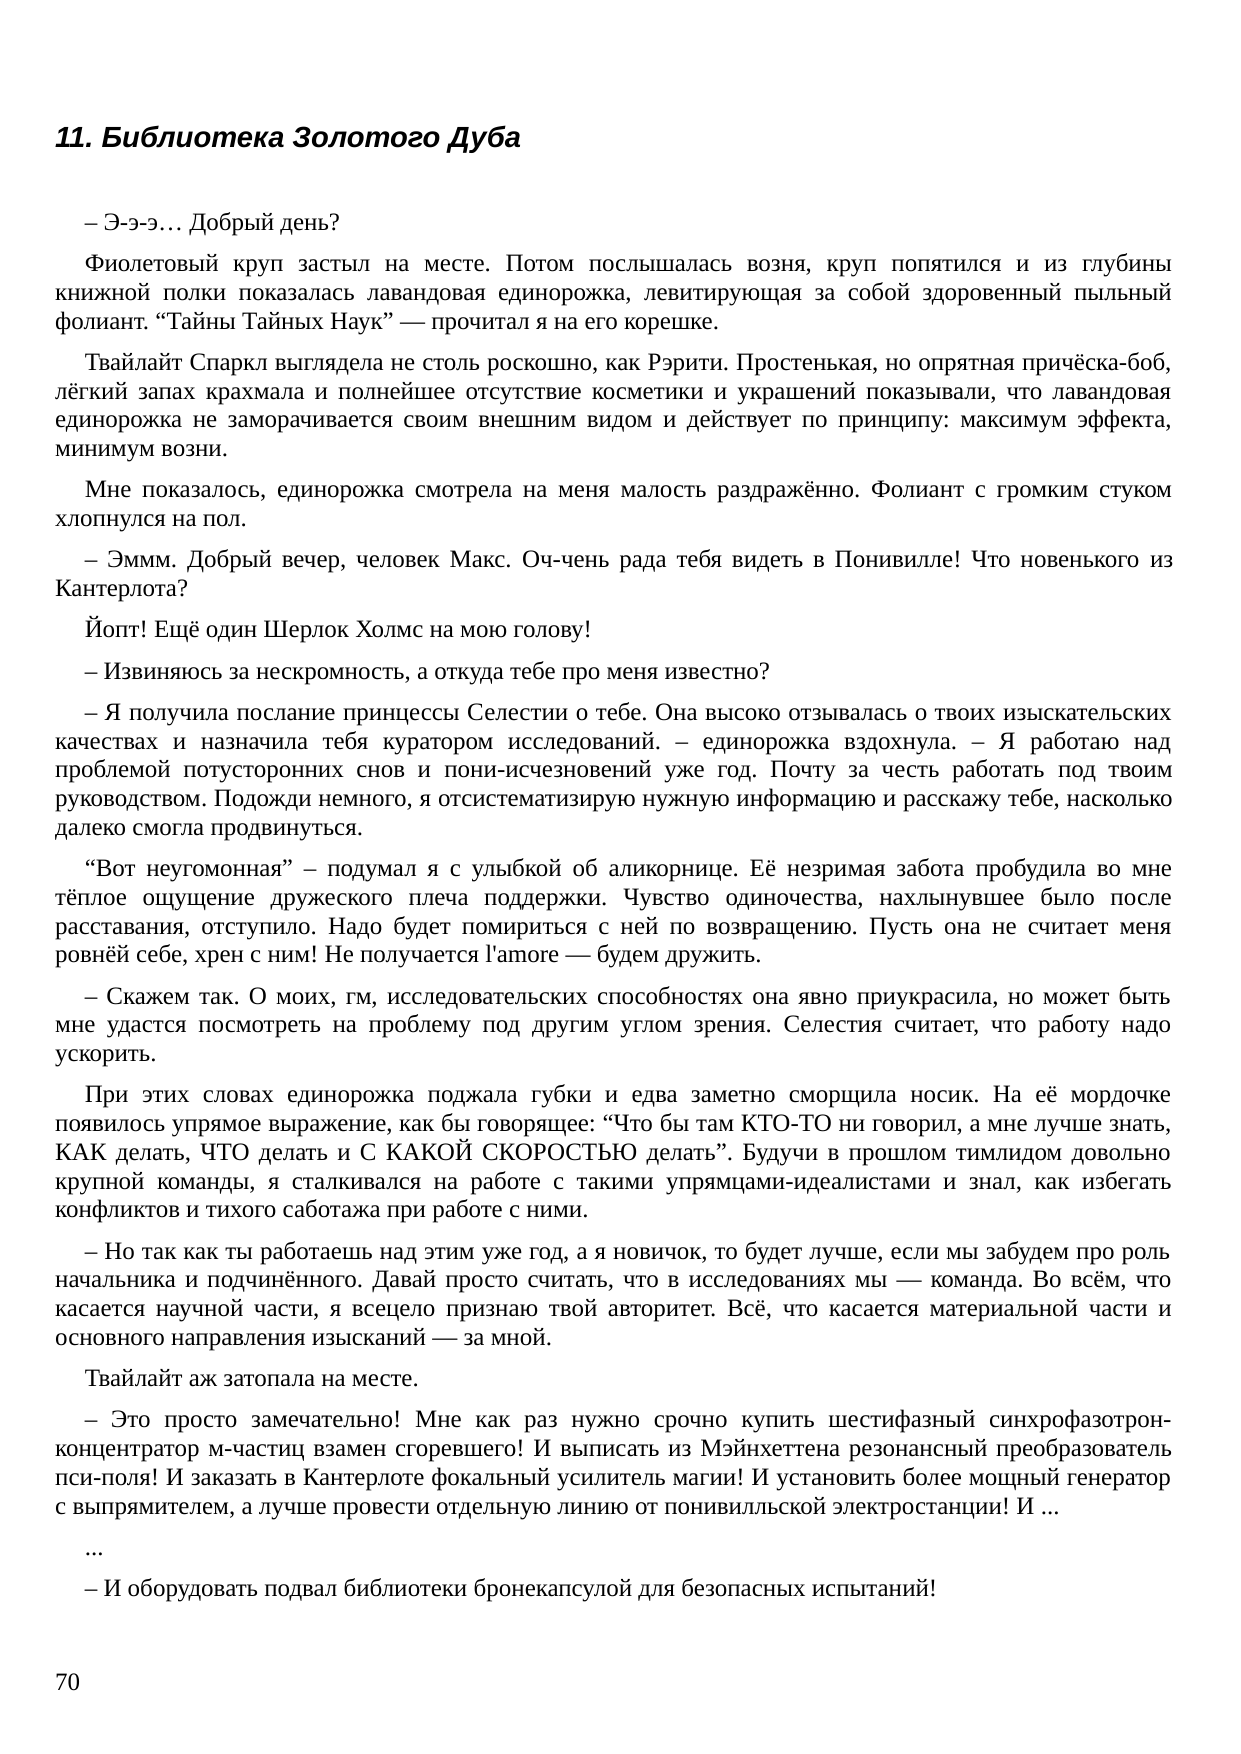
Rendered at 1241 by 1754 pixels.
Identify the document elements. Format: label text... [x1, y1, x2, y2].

text При этих словах единорожка поджала губки и едва заметно сморщила носик. На её мордочке появилось упрямое выражение, как бы говорящее: “Что бы там КТО-ТО ни говорил, а мне лучше знать, КАК делать, ЧТО делать и С КАКОЙ СКОРОСТЬЮ делать”. Будучи в прошлом тимлидом довольно крупной команды, я сталкивался на работе с такими упрямцами-идеалистами и знал, как избегать конфликтов и тихого саботажа при работе с ними. [55, 1079, 1173, 1223]
text – Извиняюсь за нескромность, а откуда тебе про меня известно? [55, 656, 1173, 684]
text ... [55, 1532, 1173, 1561]
text – Э-э-э… Добрый день? [55, 207, 1173, 236]
text – Это просто замечательно! Мне как раз нужно срочно купить шестифазный синхрофазотрон-концентратор м-частиц взамен сгоревшего! И выписать из Мэйнхеттена резонансный преобразователь пси-поля! И заказать в Кантерлоте фокальный усилитель магии! И установить более мощный генератор с выпрямителем, а лучше провести отдельную линию от понивилльской электростанции! И ... [55, 1404, 1173, 1519]
text – И оборудовать подвал библиотеки бронекапсулой для безопасных испытаний! [55, 1573, 1173, 1602]
text Твайлайт аж затопала на месте. [55, 1363, 1173, 1392]
text Твайлайт Спаркл выглядела не столь роскошно, как Рэрити. Простенькая, но опрятная причёска-боб, лёгкий запах крахмала и полнейшее отсутствие косметики и украшений показывали, что лавандовая единорожка не заморачивается своим внешним видом и действует по принципу: максимум эффекта, минимум возни. [55, 347, 1173, 462]
text Фиолетовый круп застыл на месте. Потом послышалась возня, круп попятился и из глубины книжной полки показалась лавандовая единорожка, левитирующая за собой здоровенный пыльный фолиант. “Тайны Тайных Наук” — прочитал я на его корешке. [55, 248, 1173, 334]
subtitle 11. Библиотека Золотого Дуба [55, 120, 1173, 153]
text – Но так как ты работаешь над этим уже год, а я новичок, то будет лучше, если мы забудем про роль начальника и подчинённого. Давай просто считать, что в исследованиях мы — команда. Во всём, что касается научной части, я всецело признаю твой авторитет. Всё, что касается материальной части и основного направления изысканий — за мной. [55, 1236, 1173, 1351]
text Мне показалось, единорожка смотрела на меня малость раздражённо. Фолиант с громким стуком хлопнулся на пол. [55, 474, 1173, 532]
text “Вот неугомонная” – подумал я с улыбкой об аликорнице. Её незримая забота пробудила во мне тёплое ощущение дружеского плеча поддержки. Чувство одиночества, нахлынувшее было после расставания, отступило. Надо будет помириться с ней по возвращению. Пусть она не считает меня ровнёй себе, хрен с ним! Не получается l'amore — будем дружить. [55, 853, 1173, 968]
text – Я получила послание принцессы Селестии о тебе. Она высоко отзывалась о твоих изыскательских качествах и назначила тебя куратором исследований. – единорожка вздохнула. – Я работаю над проблемой потусторонних снов и пони-исчезновений уже год. Почту за честь работать под твоим руководством. Подожди немного, я отсистематизирую нужную информацию и расскажу тебе, насколько далеко смогла продвинуться. [55, 697, 1173, 841]
text – Эммм. Добрый вечер, человек Макс. Оч-чень рада тебя видеть в Понивилле! Что новенького из Кантерлота? [55, 544, 1173, 602]
text – Скажем так. О моих, гм, исследовательских способностях она явно приукрасила, но может быть мне удастся посмотреть на проблему под другим углом зрения. Селестия считает, что работу надо ускорить. [55, 981, 1173, 1067]
text Йопт! Ещё один Шерлок Холмс на мою голову! [55, 614, 1173, 643]
